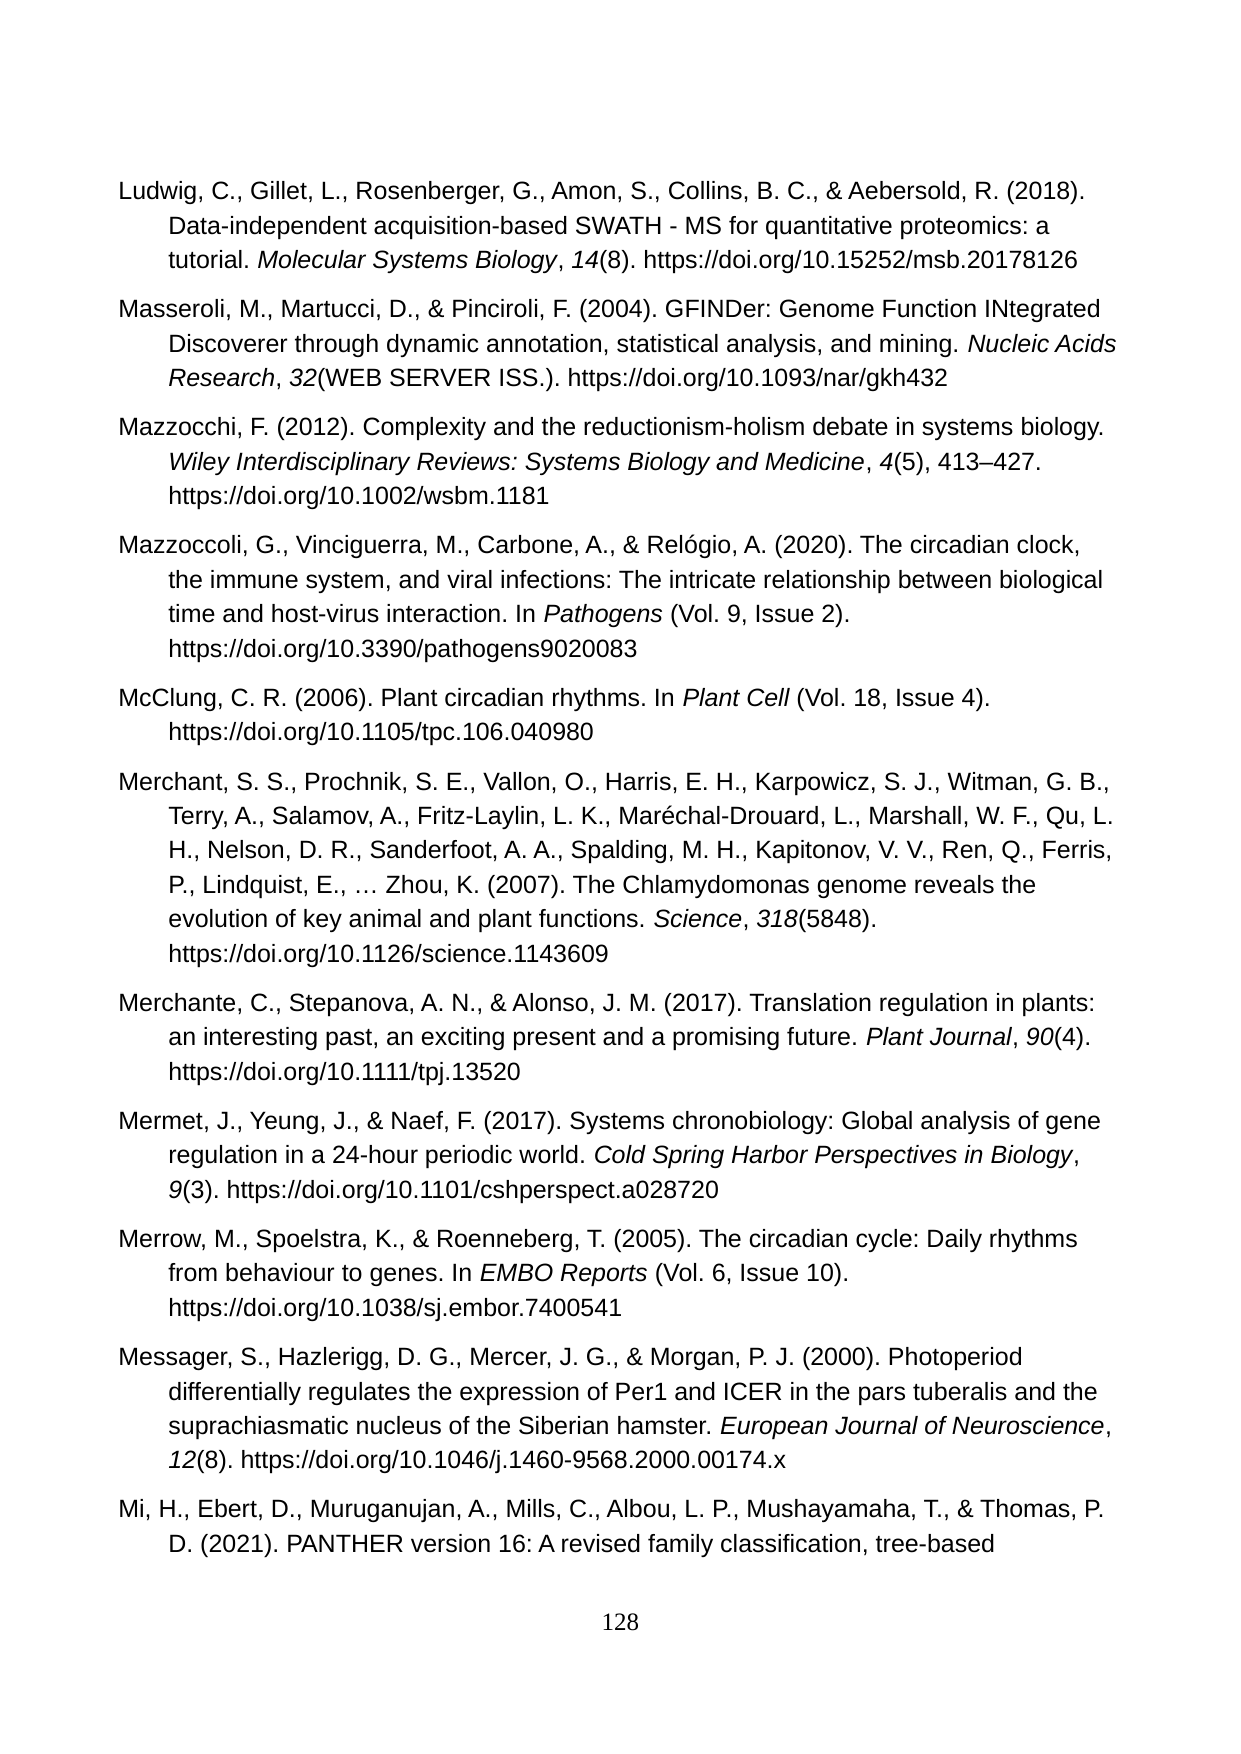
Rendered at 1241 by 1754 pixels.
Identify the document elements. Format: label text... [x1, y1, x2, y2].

text Mazzoccoli, G., Vinciguerra, M., Carbone, A., & Relógio, A. (2020). The circadian clock, the immune system, and viral infections: The intricate relationship between biological time and host-virus interaction. In Pathogens (Vol. 9, Issue 2). https://doi.org/10.3390/pathogens9020083 [118, 530, 1122, 663]
text McClung, C. R. (2006). Plant circadian rhythms. In Plant Cell (Vol. 18, Issue 4). https://doi.org/10.1105/tpc.106.040980 [118, 683, 1122, 746]
text Ludwig, C., Gillet, L., Rosenberger, G., Amon, S., Collins, B. C., & Aebersold, R. (2018). Data‐independent acquisition‐based SWATH ‐ MS for quantitative proteomics: a tutorial. Molecular Systems Biology, 14(8). https://doi.org/10.15252/msb.20178126 [118, 176, 1122, 274]
text Merchante, C., Stepanova, A. N., & Alonso, J. M. (2017). Translation regulation in plants: an interesting past, an exciting present and a promising future. Plant Journal, 90(4). https://doi.org/10.1111/tpj.13520 [118, 988, 1122, 1086]
text Mi, H., Ebert, D., Muruganujan, A., Mills, C., Albou, L. P., Mushayamaha, T., & Thomas, P. D. (2021). PANTHER version 16: A revised family classification, tree-based [118, 1494, 1122, 1558]
text Messager, S., Hazlerigg, D. G., Mercer, J. G., & Morgan, P. J. (2000). Photoperiod differentially regulates the expression of Per1 and ICER in the pars tuberalis and the suprachiasmatic nucleus of the Siberian hamster. European Journal of Neuroscience, 12(8). https://doi.org/10.1046/j.1460-9568.2000.00174.x [118, 1342, 1122, 1474]
text Merchant, S. S., Prochnik, S. E., Vallon, O., Harris, E. H., Karpowicz, S. J., Witman, G. B., Terry, A., Salamov, A., Fritz-Laylin, L. K., Maréchal-Drouard, L., Marshall, W. F., Qu, L. H., Nelson, D. R., Sanderfoot, A. A., Spalding, M. H., Kapitonov, V. V., Ren, Q., Ferris, P., Lindquist, E., … Zhou, K. (2007). The Chlamydomonas genome reveals the evolution of key animal and plant functions. Science, 318(5848). https://doi.org/10.1126/science.1143609 [118, 766, 1122, 968]
text Merrow, M., Spoelstra, K., & Roenneberg, T. (2005). The circadian cycle: Daily rhythms from behaviour to genes. In EMBO Reports (Vol. 6, Issue 10). https://doi.org/10.1038/sj.embor.7400541 [118, 1224, 1122, 1322]
text Mazzocchi, F. (2012). Complexity and the reductionism-holism debate in systems biology. Wiley Interdisciplinary Reviews: Systems Biology and Medicine, 4(5), 413–427. https://doi.org/10.1002/wsbm.1181 [118, 412, 1122, 510]
text Masseroli, M., Martucci, D., & Pinciroli, F. (2004). GFINDer: Genome Function INtegrated Discoverer through dynamic annotation, statistical analysis, and mining. Nucleic Acids Research, 32(WEB SERVER ISS.). https://doi.org/10.1093/nar/gkh432 [118, 294, 1122, 392]
text Mermet, J., Yeung, J., & Naef, F. (2017). Systems chronobiology: Global analysis of gene regulation in a 24-hour periodic world. Cold Spring Harbor Perspectives in Biology, 9(3). https://doi.org/10.1101/cshperspect.a028720 [118, 1106, 1122, 1204]
